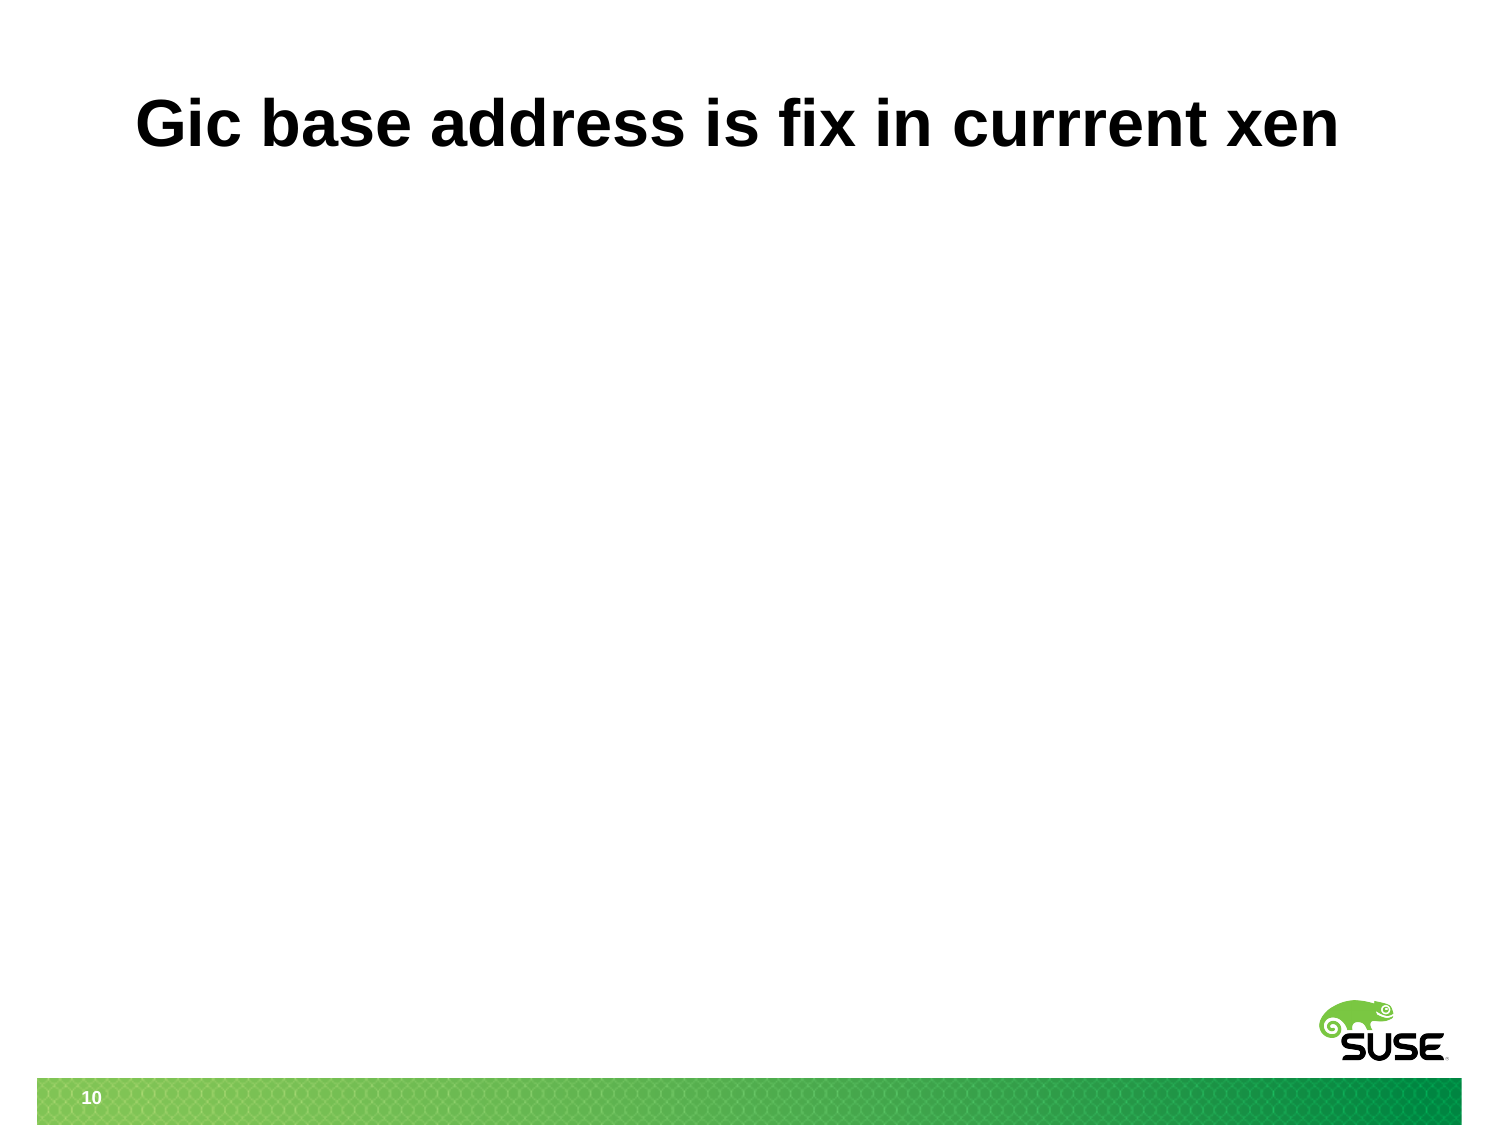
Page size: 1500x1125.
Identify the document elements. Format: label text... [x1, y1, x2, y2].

picture [1319, 1000, 1449, 1061]
picture [37, 1078, 1462, 1125]
title Gic base address is fix in currrent xen [135, 41, 1372, 204]
